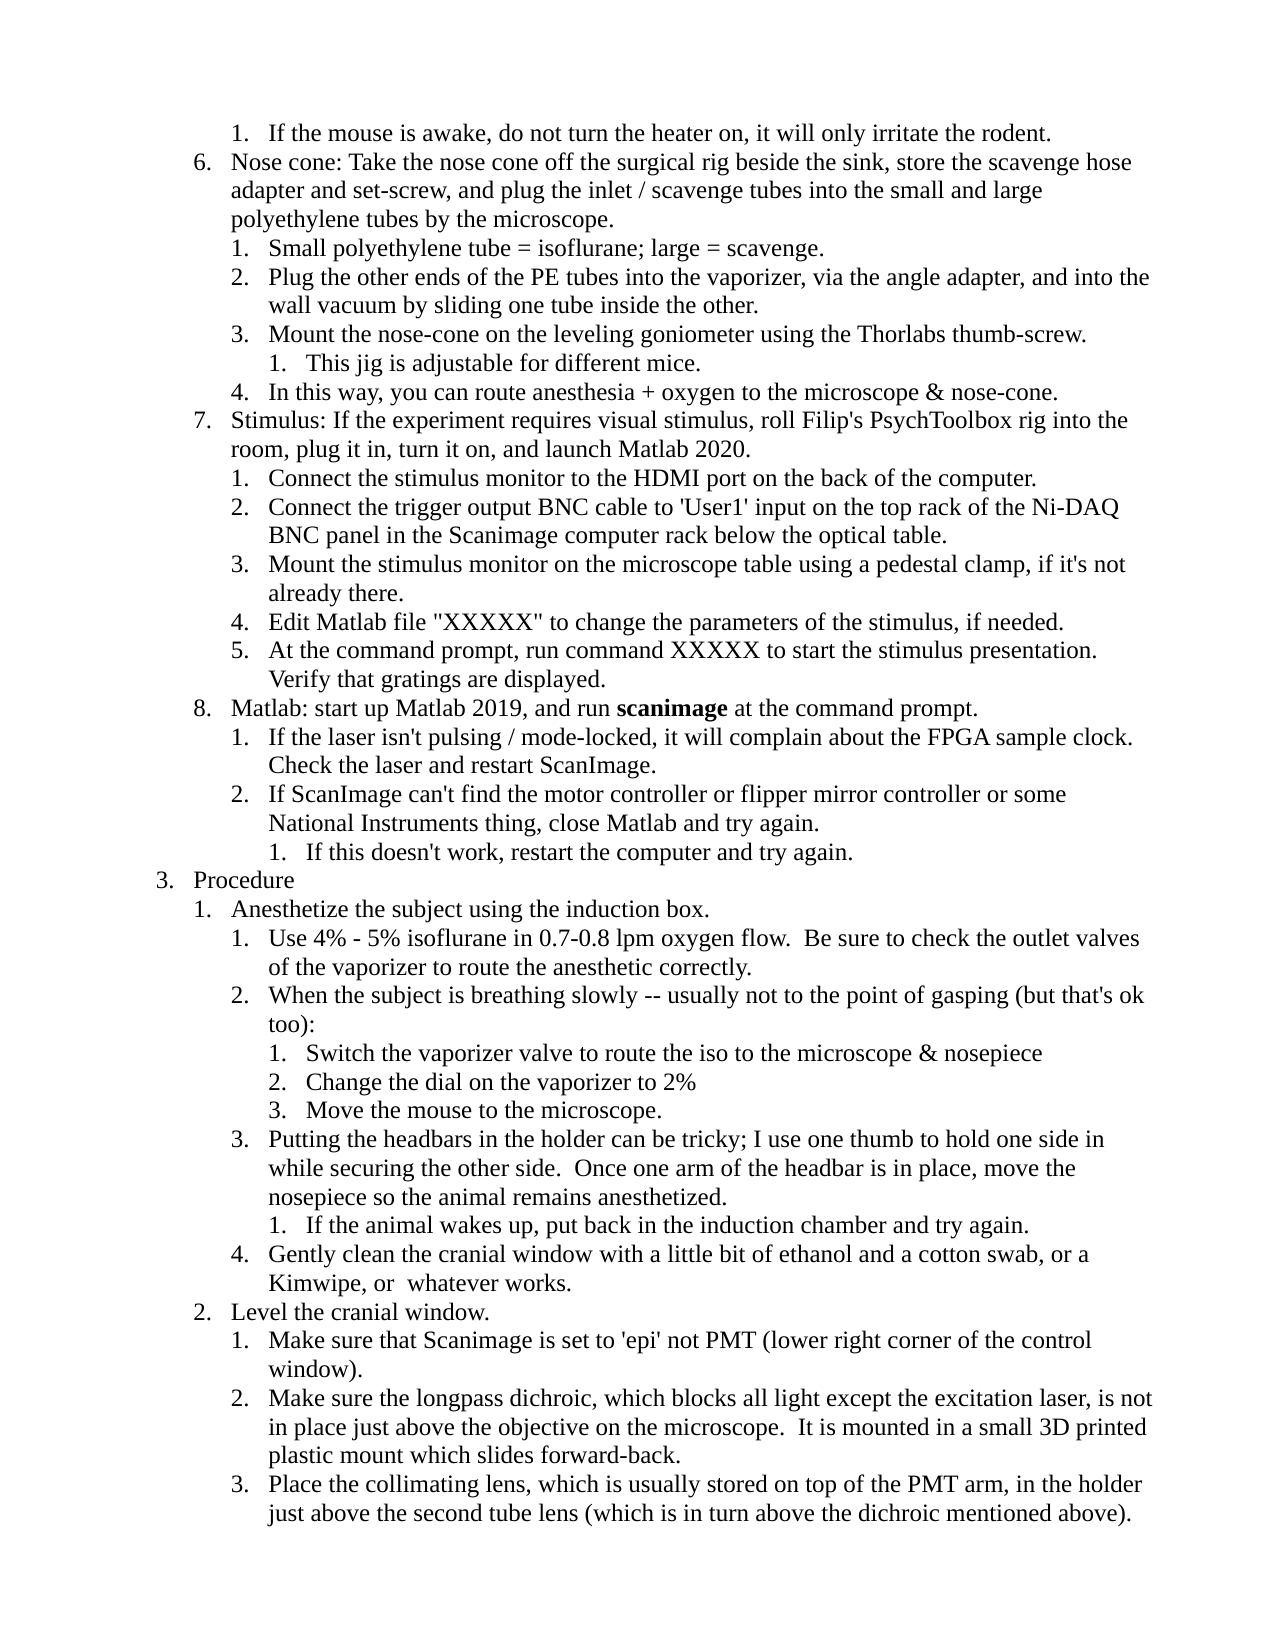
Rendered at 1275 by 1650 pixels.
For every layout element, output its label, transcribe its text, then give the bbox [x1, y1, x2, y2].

list Mount the nose-cone on the leveling goniometer using the Thorlabs thumb-screw. [231, 319, 1157, 348]
list If ScanImage can't find the motor controller or flipper mirror controller or some National Instruments thing, close Matlab and try again. [231, 779, 1157, 837]
list Connect the stimulus monitor to the HDMI port on the back of the computer. [231, 463, 1157, 492]
list If the animal wakes up, put back in the induction chamber and try again. [268, 1211, 1157, 1239]
list Make sure that Scanimage is set to 'epi' not PMT (lower right corner of the control window). [231, 1326, 1157, 1383]
list Mount the stimulus monitor on the microscope table using a pedestal clamp, if it's not already there. [231, 549, 1157, 607]
list Edit Matlab file "XXXXX" to change the parameters of the stimulus, if needed. [231, 607, 1157, 636]
list Switch the vaporizer valve to route the iso to the microscope & nosepiece [268, 1038, 1157, 1067]
list Connect the trigger output BNC cable to 'User1' input on the top rack of the Ni-DAQ BNC panel in the Scanimage computer rack below the optical table. [231, 492, 1157, 549]
list Small polyethylene tube = isoflurane; large = scavenge. [231, 233, 1157, 262]
list Putting the headbars in the holder can be tricky; I use one thumb to hold one side in while securing the other side. Once one arm of the headbar is in place, move the nosepiece so the animal remains anesthetized. [231, 1124, 1157, 1211]
list Anesthetize the subject using the induction box. [193, 894, 1157, 923]
list Change the dial on the vaporizer to 2% [268, 1067, 1157, 1096]
list Level the cranial window. [193, 1297, 1157, 1326]
list Use 4% - 5% isoflurane in 0.7-0.8 lpm oxygen flow. Be sure to check the outlet valves of the vaporizer to route the anesthetic correctly. [231, 923, 1157, 981]
list Place the collimating lens, which is usually stored on top of the PMT arm, in the holder just above the second tube lens (which is in turn above the dichroic mentioned above). [231, 1469, 1157, 1527]
list Stimulus: If the experiment requires visual stimulus, roll Filip's PsychToolbox rig into the room, plug it in, turn it on, and launch Matlab 2020. [193, 406, 1157, 463]
list This jig is adjustable for different mice. [268, 348, 1157, 377]
list If the laser isn't pulsing / mode-locked, it will complain about the FPGA sample clock. Check the laser and restart ScanImage. [231, 722, 1157, 779]
list If this doesn't work, restart the computer and try again. [268, 837, 1157, 866]
list At the command prompt, run command XXXXX to start the stimulus presentation. Verify that gratings are displayed. [231, 636, 1157, 693]
list Matlab: start up Matlab 2019, and run scanimage at the command prompt. [193, 693, 1157, 722]
list Make sure the longpass dichroic, which blocks all light except the excitation laser, is not in place just above the objective on the microscope. It is mounted in a small 3D printed plastic mount which slides forward-back. [231, 1383, 1157, 1469]
list When the subject is breathing slowly -- usually not to the point of gasping (but that's ok too): [231, 981, 1157, 1038]
list Procedure [156, 866, 1157, 894]
list Nose cone: Take the nose cone off the surgical rig beside the sink, store the scavenge hose adapter and set-screw, and plug the inlet / scavenge tubes into the small and large polyethylene tubes by the microscope. [193, 147, 1157, 233]
list If the mouse is awake, do not turn the heater on, it will only irritate the rodent. [231, 118, 1157, 147]
list In this way, you can route anesthesia + oxygen to the microscope & nose-cone. [231, 377, 1157, 406]
list Gently clean the cranial window with a little bit of ethanol and a cotton swab, or a Kimwipe, or whatever works. [231, 1239, 1157, 1297]
list Plug the other ends of the PE tubes into the vaporizer, via the angle adapter, and into the wall vacuum by sliding one tube inside the other. [231, 262, 1157, 319]
list Move the mouse to the microscope. [268, 1096, 1157, 1124]
